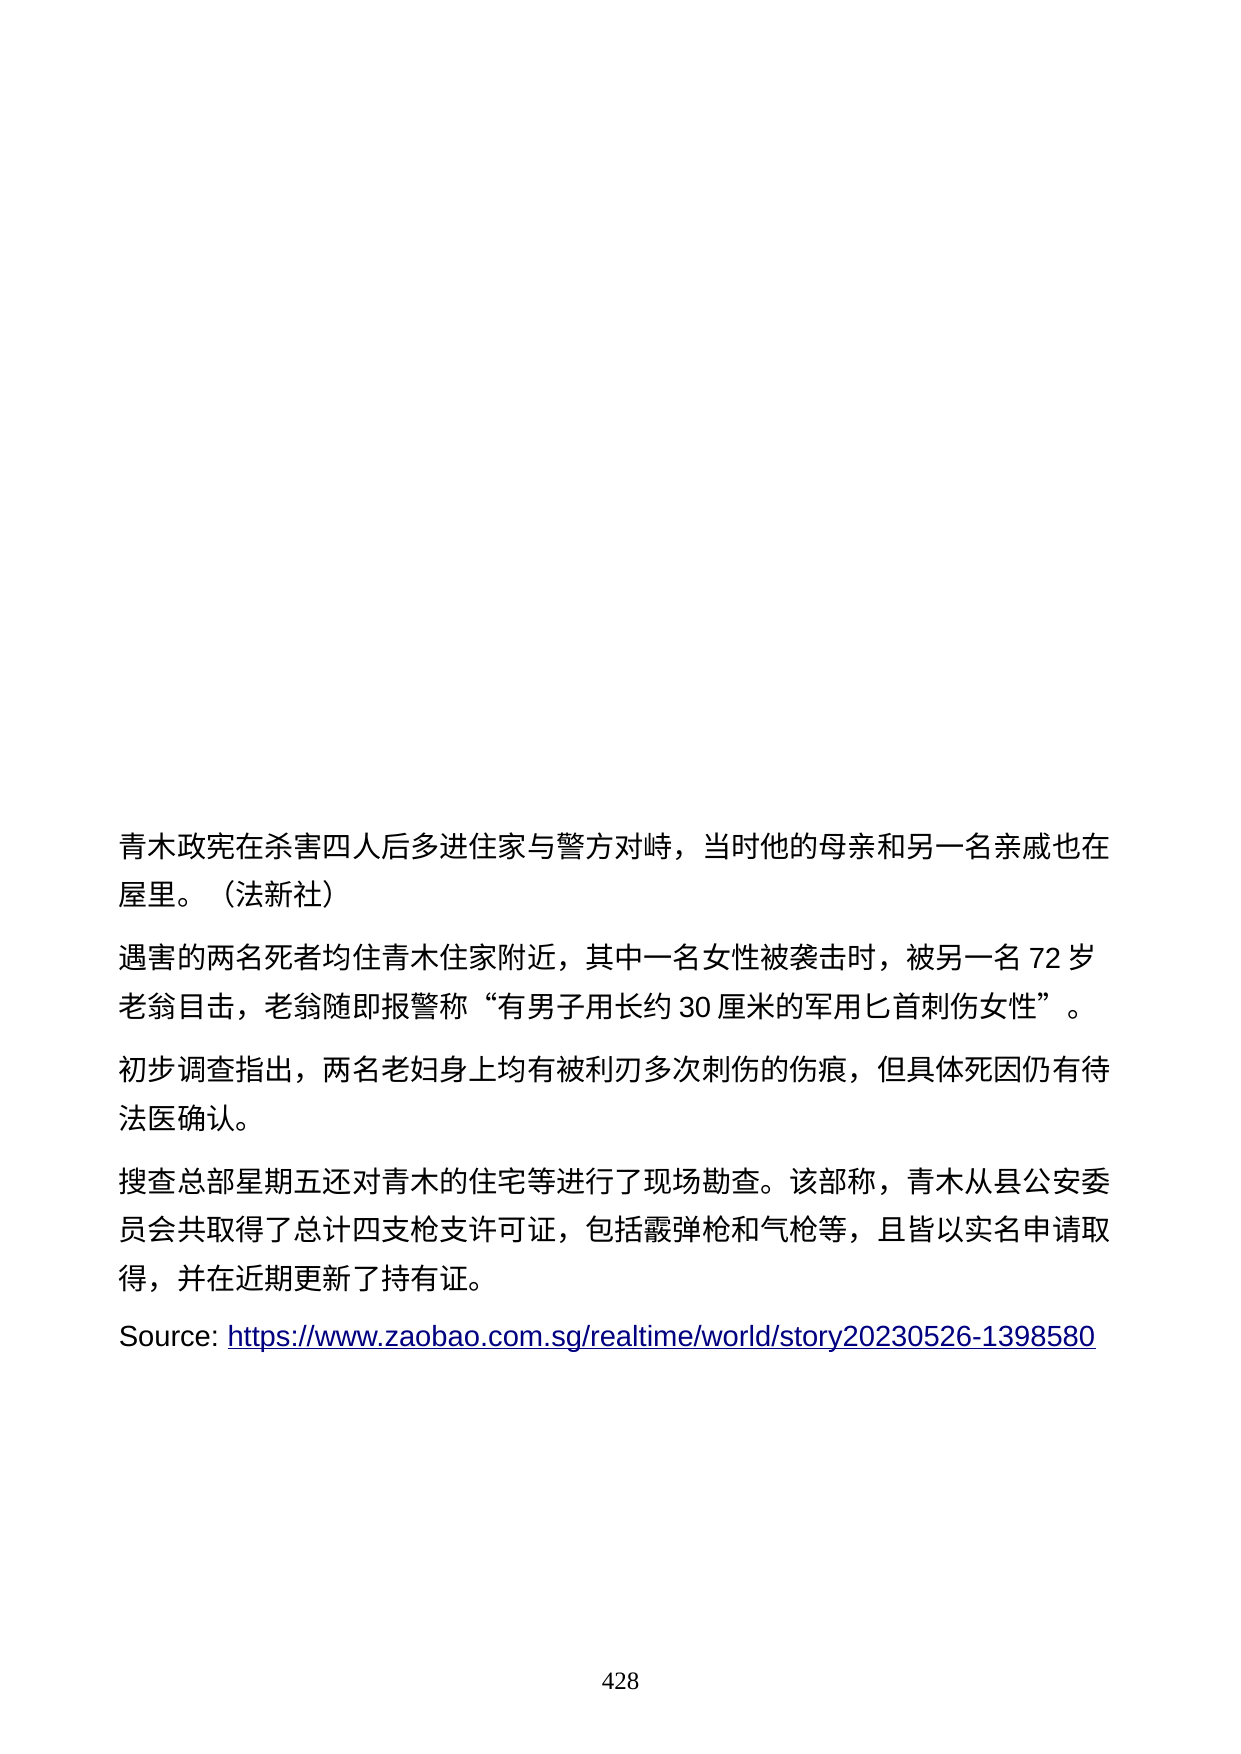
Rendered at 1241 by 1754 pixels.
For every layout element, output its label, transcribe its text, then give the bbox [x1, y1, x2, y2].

text 搜查总部星期五还对青木的住宅等进行了现场勘查。该部称，青木从县公安委员会共取得了总计四支枪支许可证，包括霰弹枪和气枪等，且皆以实名申请取得，并在近期更新了持有证。 [118, 1158, 1122, 1298]
text Source: https://www.zaobao.com.sg/realtime/world/story20230526-1398580 [118, 1318, 1122, 1352]
text 遇害的两名死者均住青木住家附近，其中一名女性被袭击时，被另一名72岁老翁目击，老翁随即报警称“有男子用长约30厘米的军用匕首刺伤女性”。 [118, 935, 1122, 1026]
text 青木政宪在杀害四人后多进住家与警方对峙，当时他的母亲和另一名亲戚也在屋里。（法新社） [118, 118, 1122, 914]
text 初步调查指出，两名老妇身上均有被利刃多次刺伤的伤痕，但具体死因仍有待法医确认。 [118, 1047, 1122, 1137]
